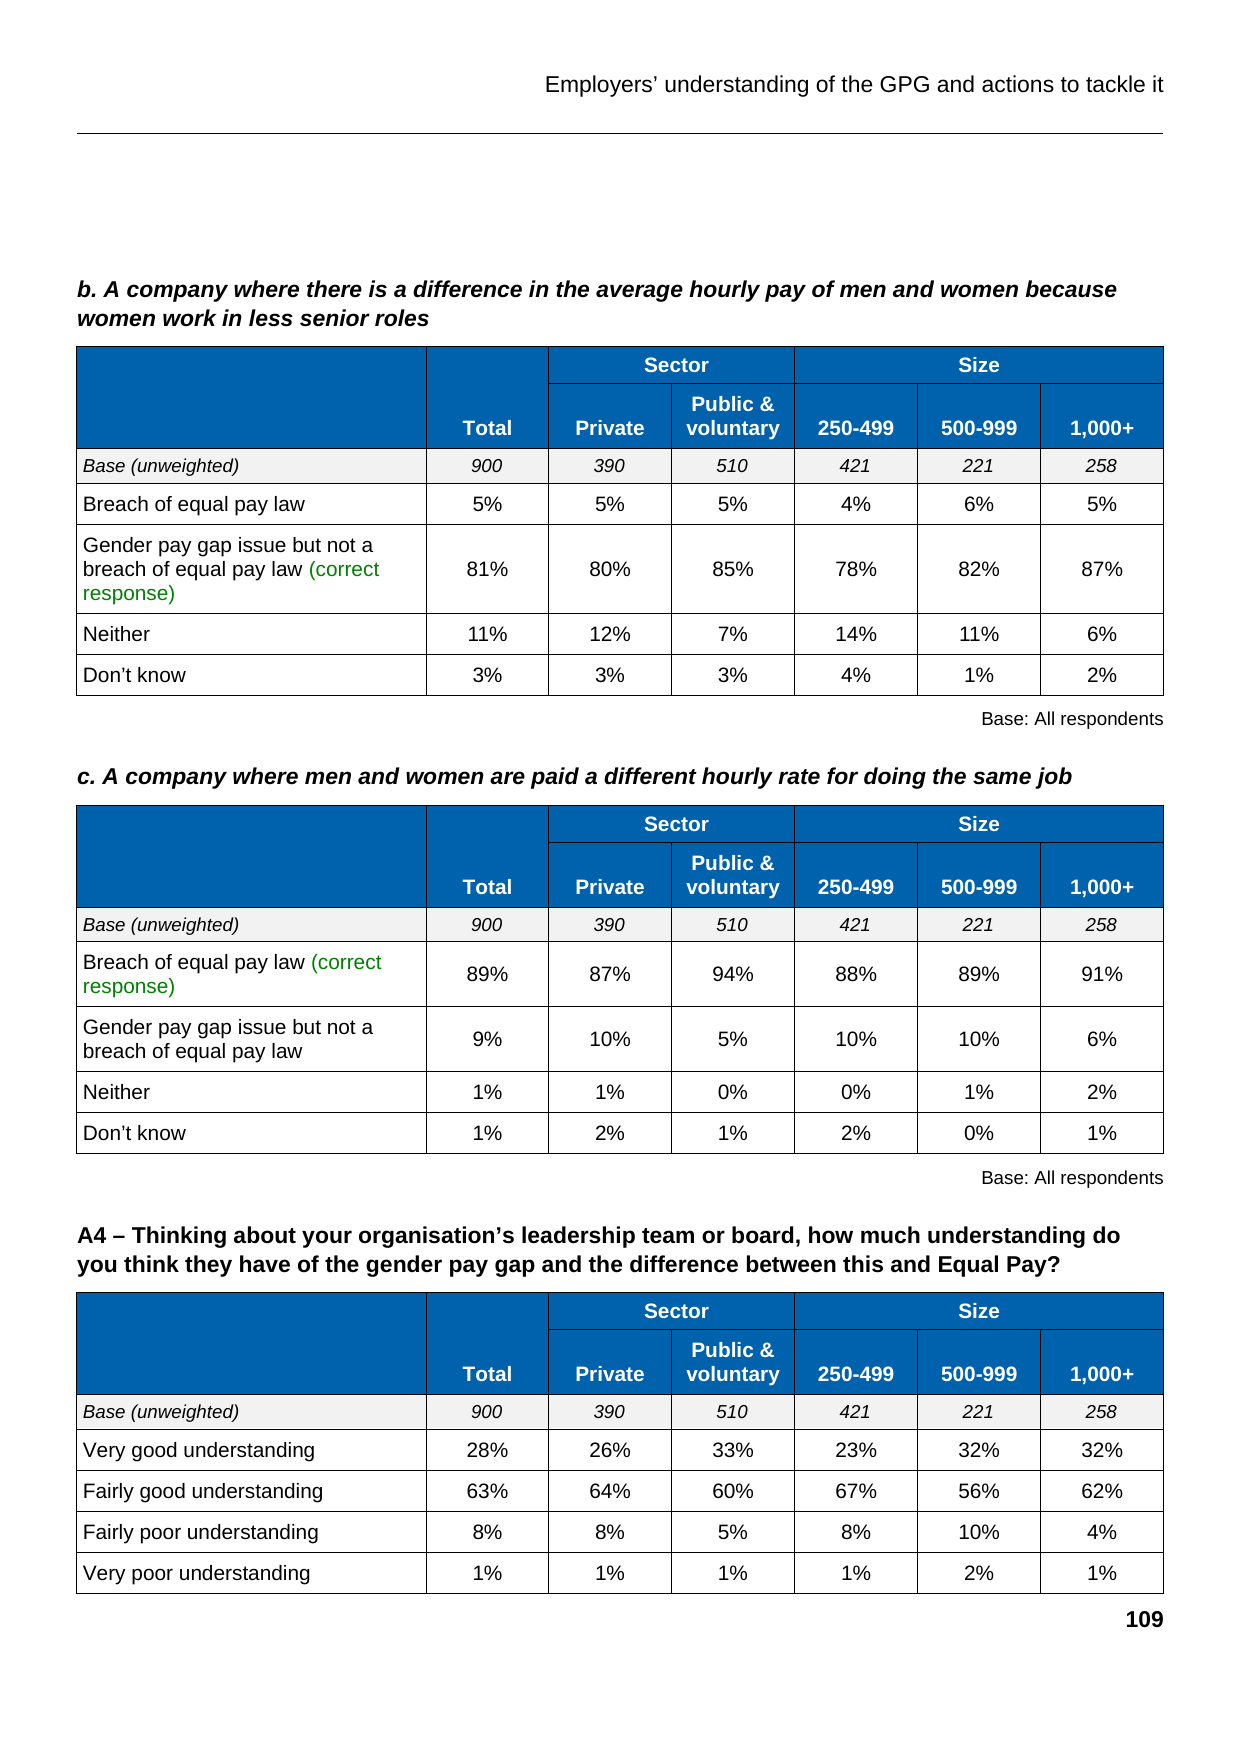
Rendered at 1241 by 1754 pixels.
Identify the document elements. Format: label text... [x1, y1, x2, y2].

table_cell 89% [427, 942, 548, 1006]
table_cell 510 [672, 449, 794, 483]
table_cell 94% [672, 942, 794, 1006]
table_cell 87% [549, 942, 671, 1006]
table_cell 91% [1041, 942, 1163, 1006]
table_cell 82% [918, 525, 1040, 613]
table_cell 8% [549, 1512, 671, 1552]
table_cell 1% [427, 1072, 548, 1112]
table_cell Private [549, 384, 671, 448]
table_cell 250-499 [795, 843, 917, 907]
table_cell 421 [795, 908, 917, 941]
table_cell 900 [427, 908, 548, 941]
table_cell 1% [549, 1072, 671, 1112]
table_cell Private [549, 1330, 671, 1394]
table_cell 0% [795, 1072, 917, 1112]
table_cell 5% [672, 1512, 794, 1552]
table_cell 1,000+ [1041, 843, 1163, 907]
table_cell Base (unweighted) [77, 1395, 426, 1428]
table_cell Very good understanding [77, 1430, 426, 1469]
table_cell Fairly poor understanding [77, 1512, 426, 1552]
table_cell 10% [918, 1007, 1040, 1071]
table_header Size [795, 347, 1163, 383]
table_cell 85% [672, 525, 794, 613]
table_cell 1% [1041, 1553, 1163, 1593]
table_cell Base (unweighted) [77, 449, 426, 483]
table_cell 10% [918, 1512, 1040, 1552]
table_cell Don’t know [77, 1113, 426, 1153]
table_cell 8% [427, 1512, 548, 1552]
table_cell 60% [672, 1471, 794, 1511]
table_cell Public & voluntary [672, 1330, 794, 1394]
table_cell 1% [795, 1553, 917, 1593]
table_cell 4% [795, 484, 917, 524]
table_cell Neither [77, 614, 426, 654]
table_cell 63% [427, 1471, 548, 1511]
table_cell 26% [549, 1430, 671, 1469]
table_cell 900 [427, 1395, 548, 1428]
table_cell 32% [1041, 1430, 1163, 1469]
table_cell Breach of equal pay law (correct response) [77, 942, 426, 1006]
table_cell 2% [549, 1113, 671, 1153]
table_cell 510 [672, 1395, 794, 1428]
table_cell 11% [918, 614, 1040, 654]
table_cell 62% [1041, 1471, 1163, 1511]
table_cell 7% [672, 614, 794, 654]
table_cell 8% [795, 1512, 917, 1552]
table_cell 390 [549, 1395, 671, 1428]
table_cell 1% [672, 1553, 794, 1593]
table_cell 1% [549, 1553, 671, 1593]
table_header Size [795, 1293, 1163, 1329]
text c. A company where men and women are paid a different hourly rate for doing the same job [77, 763, 1163, 789]
table_cell Very poor understanding [77, 1553, 426, 1593]
table_cell 421 [795, 449, 917, 483]
table_cell 33% [672, 1430, 794, 1469]
table_cell 89% [918, 942, 1040, 1006]
table_cell 12% [549, 614, 671, 654]
table_cell 6% [918, 484, 1040, 524]
table_cell 900 [427, 449, 548, 483]
table_cell 6% [1041, 1007, 1163, 1071]
table_header [77, 806, 426, 907]
table_cell 2% [1041, 1072, 1163, 1112]
table_cell 3% [549, 655, 671, 695]
table_cell 500-999 [918, 384, 1040, 448]
table_cell 56% [918, 1471, 1040, 1511]
table_cell 81% [427, 525, 548, 613]
table_cell Base (unweighted) [77, 908, 426, 941]
table_cell 421 [795, 1395, 917, 1428]
table_cell 500-999 [918, 1330, 1040, 1394]
table_cell 32% [918, 1430, 1040, 1469]
table_cell 4% [1041, 1512, 1163, 1552]
table_cell 64% [549, 1471, 671, 1511]
table_cell 87% [1041, 525, 1163, 613]
table_cell 5% [672, 484, 794, 524]
table_cell 510 [672, 908, 794, 941]
table_cell 1% [918, 655, 1040, 695]
table_cell 10% [795, 1007, 917, 1071]
table_cell Private [549, 843, 671, 907]
table_cell 80% [549, 525, 671, 613]
table_cell 221 [918, 449, 1040, 483]
table_cell 2% [1041, 655, 1163, 695]
table_cell 28% [427, 1430, 548, 1469]
table_cell 10% [549, 1007, 671, 1071]
table_header Sector [549, 347, 794, 383]
table_cell Neither [77, 1072, 426, 1112]
table_cell 2% [795, 1113, 917, 1153]
table_header [77, 347, 426, 448]
table_cell 2% [918, 1553, 1040, 1593]
text Base: All respondents [77, 1167, 1163, 1188]
text A4 – Thinking about your organisation’s leadership team or board, how much understanding do you think they have of the gender pay gap and the difference between this and Equal Pay? [77, 1222, 1163, 1277]
table_header Total [427, 347, 548, 448]
table_cell 1,000+ [1041, 384, 1163, 448]
table_cell 88% [795, 942, 917, 1006]
table_cell Breach of equal pay law [77, 484, 426, 524]
table_cell 9% [427, 1007, 548, 1071]
table_header Size [795, 806, 1163, 842]
text Base: All respondents [77, 708, 1163, 730]
table_cell 1% [672, 1113, 794, 1153]
table_header [77, 1293, 426, 1394]
table_cell 258 [1041, 1395, 1163, 1428]
table_cell 4% [795, 655, 917, 695]
table_cell 3% [672, 655, 794, 695]
table_cell Fairly good understanding [77, 1471, 426, 1511]
table_cell 6% [1041, 614, 1163, 654]
table_cell 23% [795, 1430, 917, 1469]
table_cell 5% [1041, 484, 1163, 524]
table_cell 1,000+ [1041, 1330, 1163, 1394]
table_header Total [427, 806, 548, 907]
table_cell Gender pay gap issue but not a breach of equal pay law (correct response) [77, 525, 426, 613]
table_cell 0% [918, 1113, 1040, 1153]
table_header Sector [549, 1293, 794, 1329]
table_cell 1% [427, 1113, 548, 1153]
table_cell Public & voluntary [672, 384, 794, 448]
table_cell 0% [672, 1072, 794, 1112]
table_cell 1% [918, 1072, 1040, 1112]
table_cell 221 [918, 908, 1040, 941]
table_cell 1% [427, 1553, 548, 1593]
table_cell 5% [549, 484, 671, 524]
table_cell 258 [1041, 449, 1163, 483]
table_cell Gender pay gap issue but not a breach of equal pay law [77, 1007, 426, 1071]
table_cell 258 [1041, 908, 1163, 941]
table_cell 5% [427, 484, 548, 524]
table_cell 250-499 [795, 384, 917, 448]
text b. A company where there is a difference in the average hourly pay of men and women because women work in less senior roles [77, 276, 1163, 331]
table_cell 3% [427, 655, 548, 695]
table_cell 390 [549, 908, 671, 941]
table_cell 1% [1041, 1113, 1163, 1153]
table_cell 67% [795, 1471, 917, 1511]
table_cell 390 [549, 449, 671, 483]
table_cell 500-999 [918, 843, 1040, 907]
table_header Sector [549, 806, 794, 842]
table_cell Public & voluntary [672, 843, 794, 907]
table_cell 78% [795, 525, 917, 613]
table_cell 11% [427, 614, 548, 654]
table_cell 5% [672, 1007, 794, 1071]
table_header Total [427, 1293, 548, 1394]
table_cell 250-499 [795, 1330, 917, 1394]
table_cell 221 [918, 1395, 1040, 1428]
table_cell 14% [795, 614, 917, 654]
table_cell Don’t know [77, 655, 426, 695]
